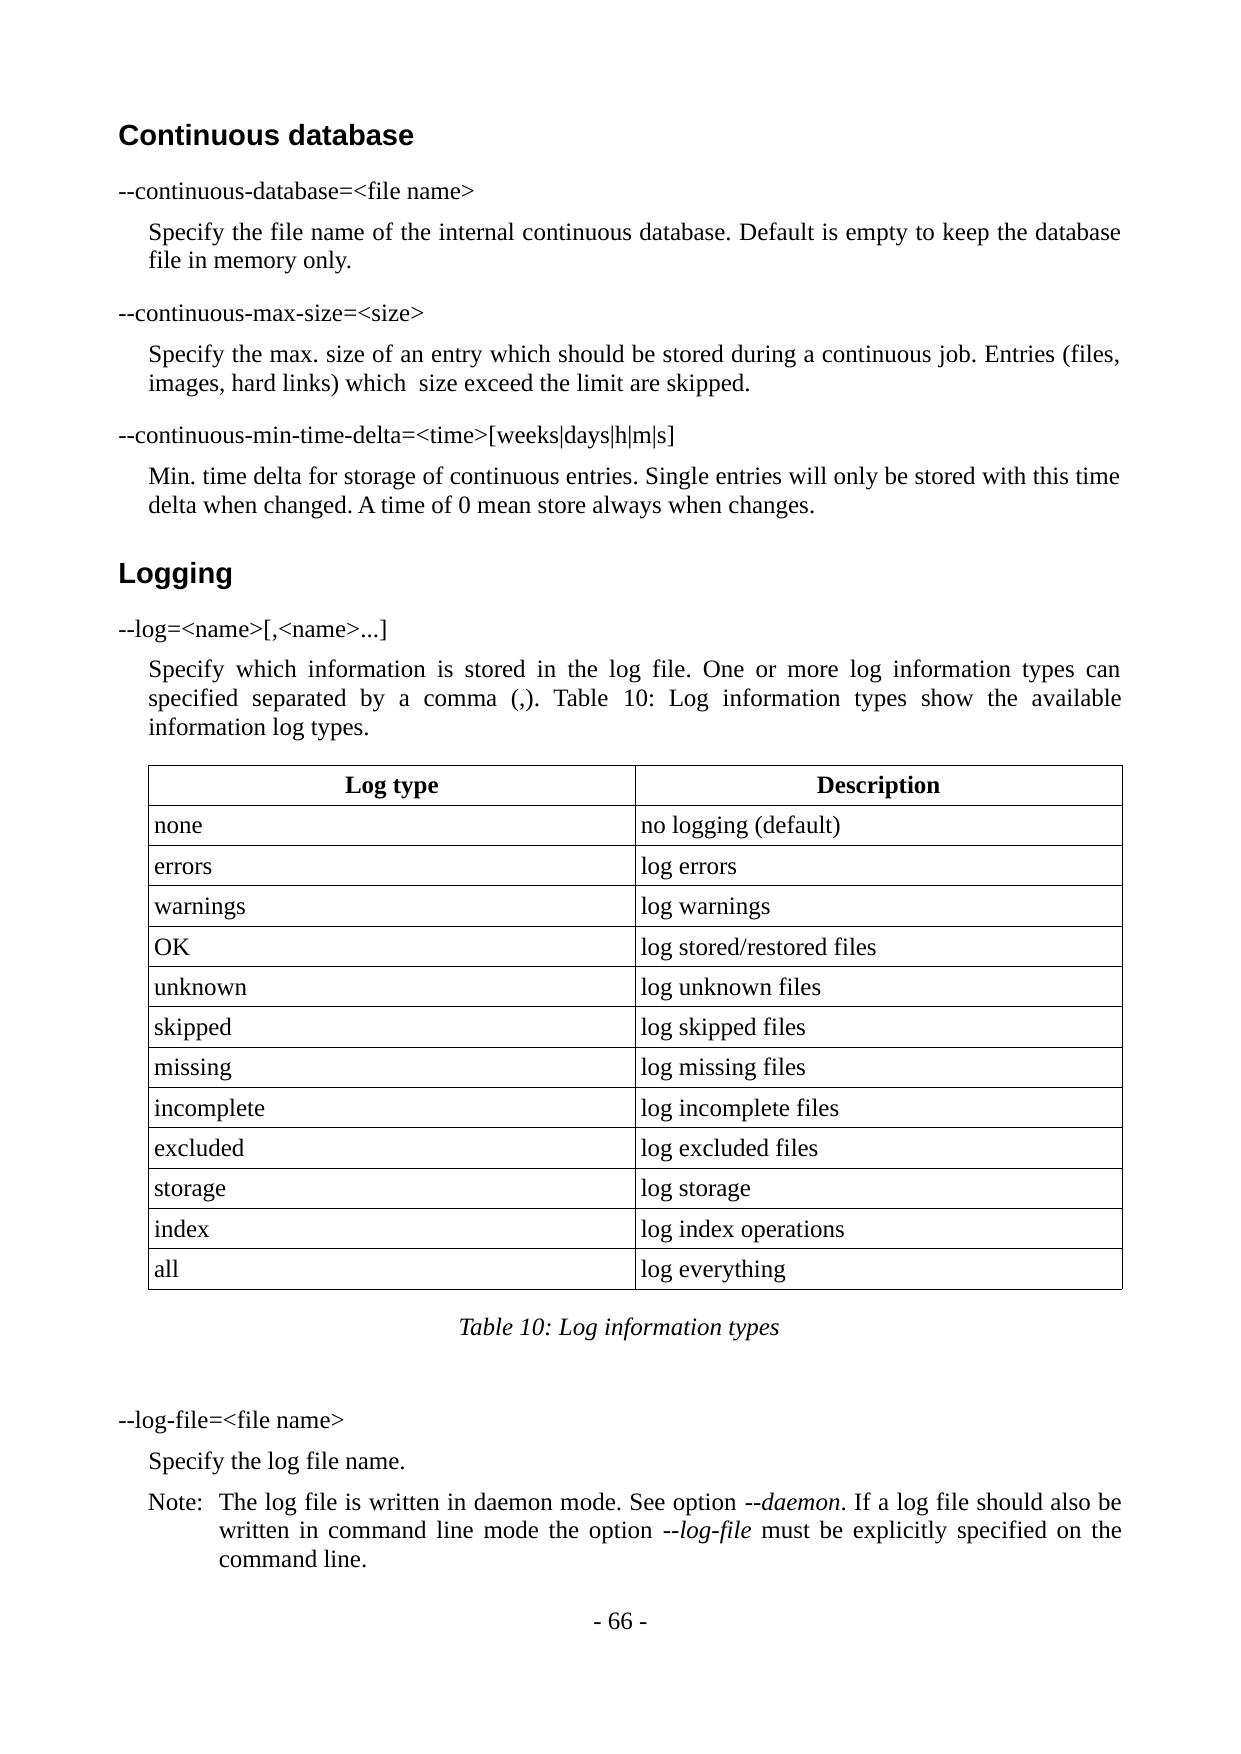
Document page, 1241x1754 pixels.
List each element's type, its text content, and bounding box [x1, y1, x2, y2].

text Specify which information is stored in the log file. One or more log information types can specified separated by a comma (,). Table 10: Log information types show the available information log types. [148, 654, 1122, 741]
table_cell warnings [149, 886, 635, 926]
table_cell none [149, 806, 635, 845]
title --log-file=<file name> [118, 1405, 1122, 1434]
table_cell log everything [636, 1249, 1122, 1288]
table_header Description [636, 766, 1122, 805]
table_cell no logging (default) [636, 806, 1122, 845]
table_header Log type [149, 766, 635, 805]
title --continuous-database=<file name> [118, 176, 1122, 205]
title --log=<name>[,<name>...] [118, 614, 1122, 642]
table_cell log stored/restored files [636, 927, 1122, 966]
table_cell all [149, 1249, 635, 1288]
text Specify the log file name. [148, 1446, 1122, 1475]
table_cell log errors [636, 846, 1122, 885]
table_cell OK [149, 927, 635, 966]
table_cell unknown [149, 967, 635, 1006]
title --continuous-max-size=<size> [118, 298, 1122, 327]
table_cell incomplete [149, 1088, 635, 1127]
text Min. time delta for storage of continuous entries. Single entries will only be stored with this time delta when changed. A time of 0 mean store always when changes. [148, 461, 1122, 519]
table_cell skipped [149, 1007, 635, 1047]
text Note: The log file is written in daemon mode. See option --daemon. If a log file should also be written in command line mode the option --log-file must be explicitly specified on the command line. [148, 1487, 1122, 1573]
table_cell missing [149, 1048, 635, 1087]
table_cell log index operations [636, 1209, 1122, 1248]
table_cell log excluded files [636, 1128, 1122, 1168]
table_cell storage [149, 1169, 635, 1208]
text Table 10: Log information types [118, 1312, 1122, 1341]
table_cell log skipped files [636, 1007, 1122, 1047]
table_cell errors [149, 846, 635, 885]
table_cell log warnings [636, 886, 1122, 926]
table_cell log incomplete files [636, 1088, 1122, 1127]
table_cell excluded [149, 1128, 635, 1168]
text Specify the max. size of an entry which should be stored during a continuous job. Entries (files, images, hard links) which size exceed the limit are skipped. [148, 339, 1122, 397]
table_cell log storage [636, 1169, 1122, 1208]
subtitle Logging [118, 556, 1122, 589]
subtitle Continuous database [118, 118, 1122, 152]
table_cell log unknown files [636, 967, 1122, 1006]
table_cell index [149, 1209, 635, 1248]
text Specify the file name of the internal continuous database. Default is empty to keep the database file in memory only. [148, 217, 1122, 274]
title --continuous-min-time-delta=<time>[weeks|days|h|m|s] [118, 421, 1122, 449]
table_cell log missing files [636, 1048, 1122, 1087]
